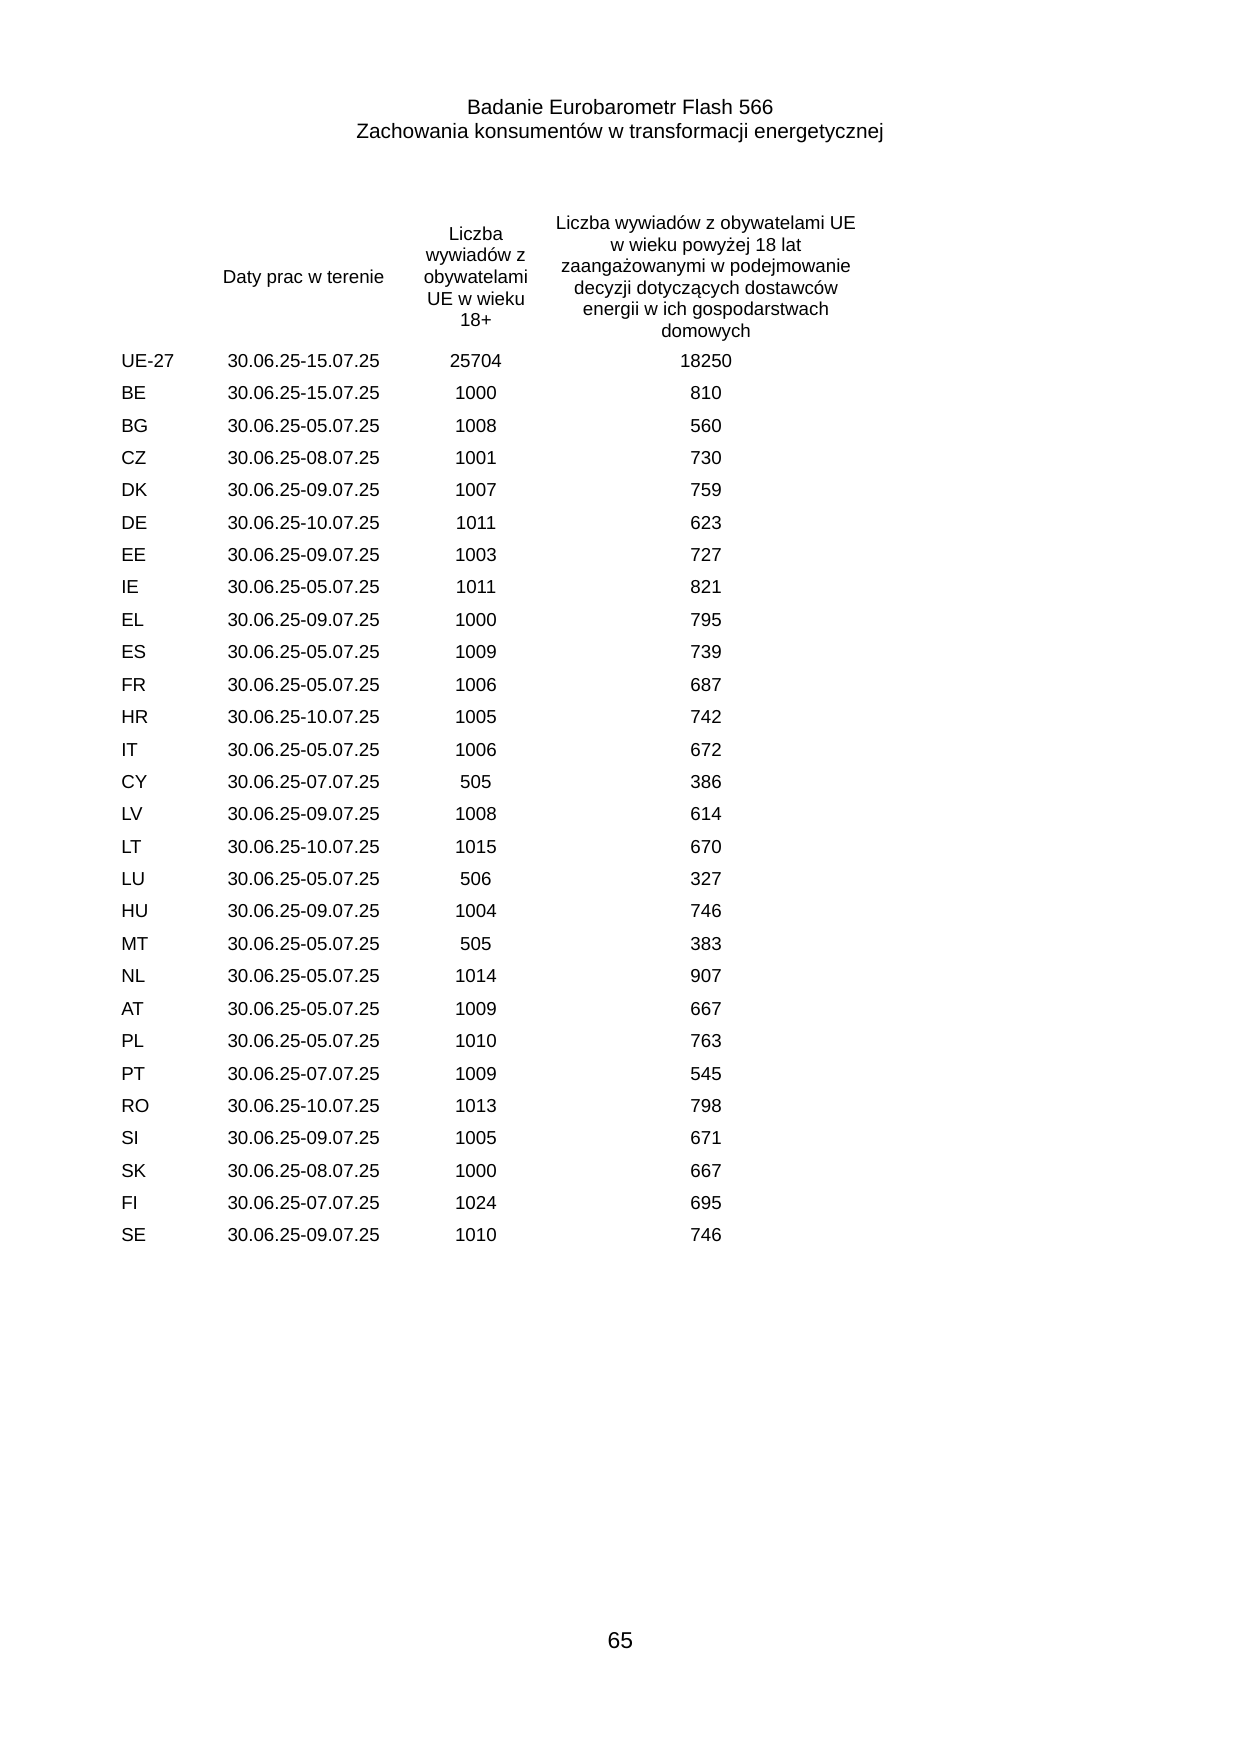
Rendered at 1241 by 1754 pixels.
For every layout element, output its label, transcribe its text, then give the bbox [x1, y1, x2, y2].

table_cell FI [118, 1186, 201, 1219]
table_cell SI [118, 1122, 201, 1154]
table_cell 1009 [406, 636, 545, 668]
table_cell 742 [545, 701, 866, 733]
table_cell 1009 [406, 992, 545, 1024]
table_cell 763 [545, 1025, 866, 1057]
table_cell 386 [545, 765, 866, 798]
table_cell 672 [545, 733, 866, 765]
table_cell 727 [545, 539, 866, 571]
table_cell 1000 [406, 1154, 545, 1186]
table_cell 327 [545, 863, 866, 895]
table_cell 30.06.25-05.07.25 [201, 960, 406, 992]
table_cell 1000 [406, 603, 545, 636]
table_cell 30.06.25-10.07.25 [201, 701, 406, 733]
table_cell 25704 [406, 344, 545, 377]
table_cell 30.06.25-05.07.25 [201, 863, 406, 895]
table_cell 505 [406, 765, 545, 798]
table_cell LU [118, 863, 201, 895]
table_cell 1010 [406, 1025, 545, 1057]
table_cell 730 [545, 441, 866, 474]
table_cell 30.06.25-09.07.25 [201, 1219, 406, 1251]
table_cell LV [118, 798, 201, 830]
table_cell 687 [545, 668, 866, 701]
table_cell 30.06.25-08.07.25 [201, 441, 406, 474]
table_cell 759 [545, 474, 866, 506]
table_cell BG [118, 409, 201, 441]
table_cell 1003 [406, 539, 545, 571]
table_cell 1010 [406, 1219, 545, 1251]
table_cell 30.06.25-10.07.25 [201, 830, 406, 862]
table_cell 30.06.25-08.07.25 [201, 1154, 406, 1186]
table_cell 1013 [406, 1089, 545, 1122]
table_cell 623 [545, 506, 866, 538]
table_cell 667 [545, 992, 866, 1024]
table_cell 614 [545, 798, 866, 830]
table_header Liczba wywiadów z obywatelami UE w wieku powyżej 18 lat zaangażowanymi w podejmowanie decyzji dotyczących dostawców energii w ich gospodarstwach domowych [545, 209, 866, 344]
table_cell 30.06.25-15.07.25 [201, 377, 406, 409]
table_cell 30.06.25-09.07.25 [201, 895, 406, 927]
table_cell 1005 [406, 701, 545, 733]
table_cell 667 [545, 1154, 866, 1186]
table_cell 30.06.25-15.07.25 [201, 344, 406, 377]
table_cell DK [118, 474, 201, 506]
table_cell 30.06.25-09.07.25 [201, 603, 406, 636]
table_cell UE-27 [118, 344, 201, 377]
table_cell SE [118, 1219, 201, 1251]
table_cell BE [118, 377, 201, 409]
table_cell 1001 [406, 441, 545, 474]
table_cell 1006 [406, 668, 545, 701]
table_cell 30.06.25-05.07.25 [201, 571, 406, 603]
table_cell 907 [545, 960, 866, 992]
table_cell CY [118, 765, 201, 798]
table_cell 18250 [545, 344, 866, 377]
table_cell PL [118, 1025, 201, 1057]
table_cell 1024 [406, 1186, 545, 1219]
table_cell 30.06.25-05.07.25 [201, 992, 406, 1024]
table_cell 1008 [406, 409, 545, 441]
table_cell DE [118, 506, 201, 538]
table_cell 30.06.25-05.07.25 [201, 1025, 406, 1057]
table_cell 30.06.25-09.07.25 [201, 474, 406, 506]
table_cell 30.06.25-07.07.25 [201, 1186, 406, 1219]
table_cell 1007 [406, 474, 545, 506]
table_cell HR [118, 701, 201, 733]
table_cell 505 [406, 927, 545, 960]
table_cell 560 [545, 409, 866, 441]
table_cell AT [118, 992, 201, 1024]
table_cell 1000 [406, 377, 545, 409]
table_cell 506 [406, 863, 545, 895]
table_cell MT [118, 927, 201, 960]
table_cell 1014 [406, 960, 545, 992]
table_cell 30.06.25-05.07.25 [201, 668, 406, 701]
table_cell 30.06.25-09.07.25 [201, 798, 406, 830]
table_cell 30.06.25-07.07.25 [201, 765, 406, 798]
table_cell 383 [545, 927, 866, 960]
table_cell 821 [545, 571, 866, 603]
table_cell NL [118, 960, 201, 992]
table_cell 798 [545, 1089, 866, 1122]
table_cell 30.06.25-10.07.25 [201, 1089, 406, 1122]
table_cell EE [118, 539, 201, 571]
table_cell 30.06.25-10.07.25 [201, 506, 406, 538]
table_cell 1009 [406, 1057, 545, 1089]
table_header Liczba wywiadów z obywatelami UE w wieku 18+ [406, 209, 545, 344]
table_cell 30.06.25-09.07.25 [201, 539, 406, 571]
table_cell 746 [545, 895, 866, 927]
table_cell 695 [545, 1186, 866, 1219]
table_cell 1011 [406, 571, 545, 603]
table_cell EL [118, 603, 201, 636]
table_cell 30.06.25-07.07.25 [201, 1057, 406, 1089]
table_header [118, 209, 201, 344]
table_cell 1005 [406, 1122, 545, 1154]
table_cell 810 [545, 377, 866, 409]
table_cell 1011 [406, 506, 545, 538]
table_cell 30.06.25-05.07.25 [201, 927, 406, 960]
table_cell 1006 [406, 733, 545, 765]
table_cell SK [118, 1154, 201, 1186]
table_cell 1004 [406, 895, 545, 927]
table_cell 545 [545, 1057, 866, 1089]
table_cell IT [118, 733, 201, 765]
table_cell ES [118, 636, 201, 668]
table_cell 30.06.25-05.07.25 [201, 409, 406, 441]
table_cell 30.06.25-05.07.25 [201, 636, 406, 668]
table_cell RO [118, 1089, 201, 1122]
table_cell 746 [545, 1219, 866, 1251]
table_cell CZ [118, 441, 201, 474]
table_cell FR [118, 668, 201, 701]
table_cell 30.06.25-09.07.25 [201, 1122, 406, 1154]
table_cell 739 [545, 636, 866, 668]
table_cell 30.06.25-05.07.25 [201, 733, 406, 765]
table_cell 670 [545, 830, 866, 862]
table_cell IE [118, 571, 201, 603]
table_cell 1008 [406, 798, 545, 830]
table_cell 1015 [406, 830, 545, 862]
table_cell LT [118, 830, 201, 862]
table_cell HU [118, 895, 201, 927]
table_header Daty prac w terenie [201, 209, 406, 344]
table_cell 671 [545, 1122, 866, 1154]
table_cell 795 [545, 603, 866, 636]
table_cell PT [118, 1057, 201, 1089]
